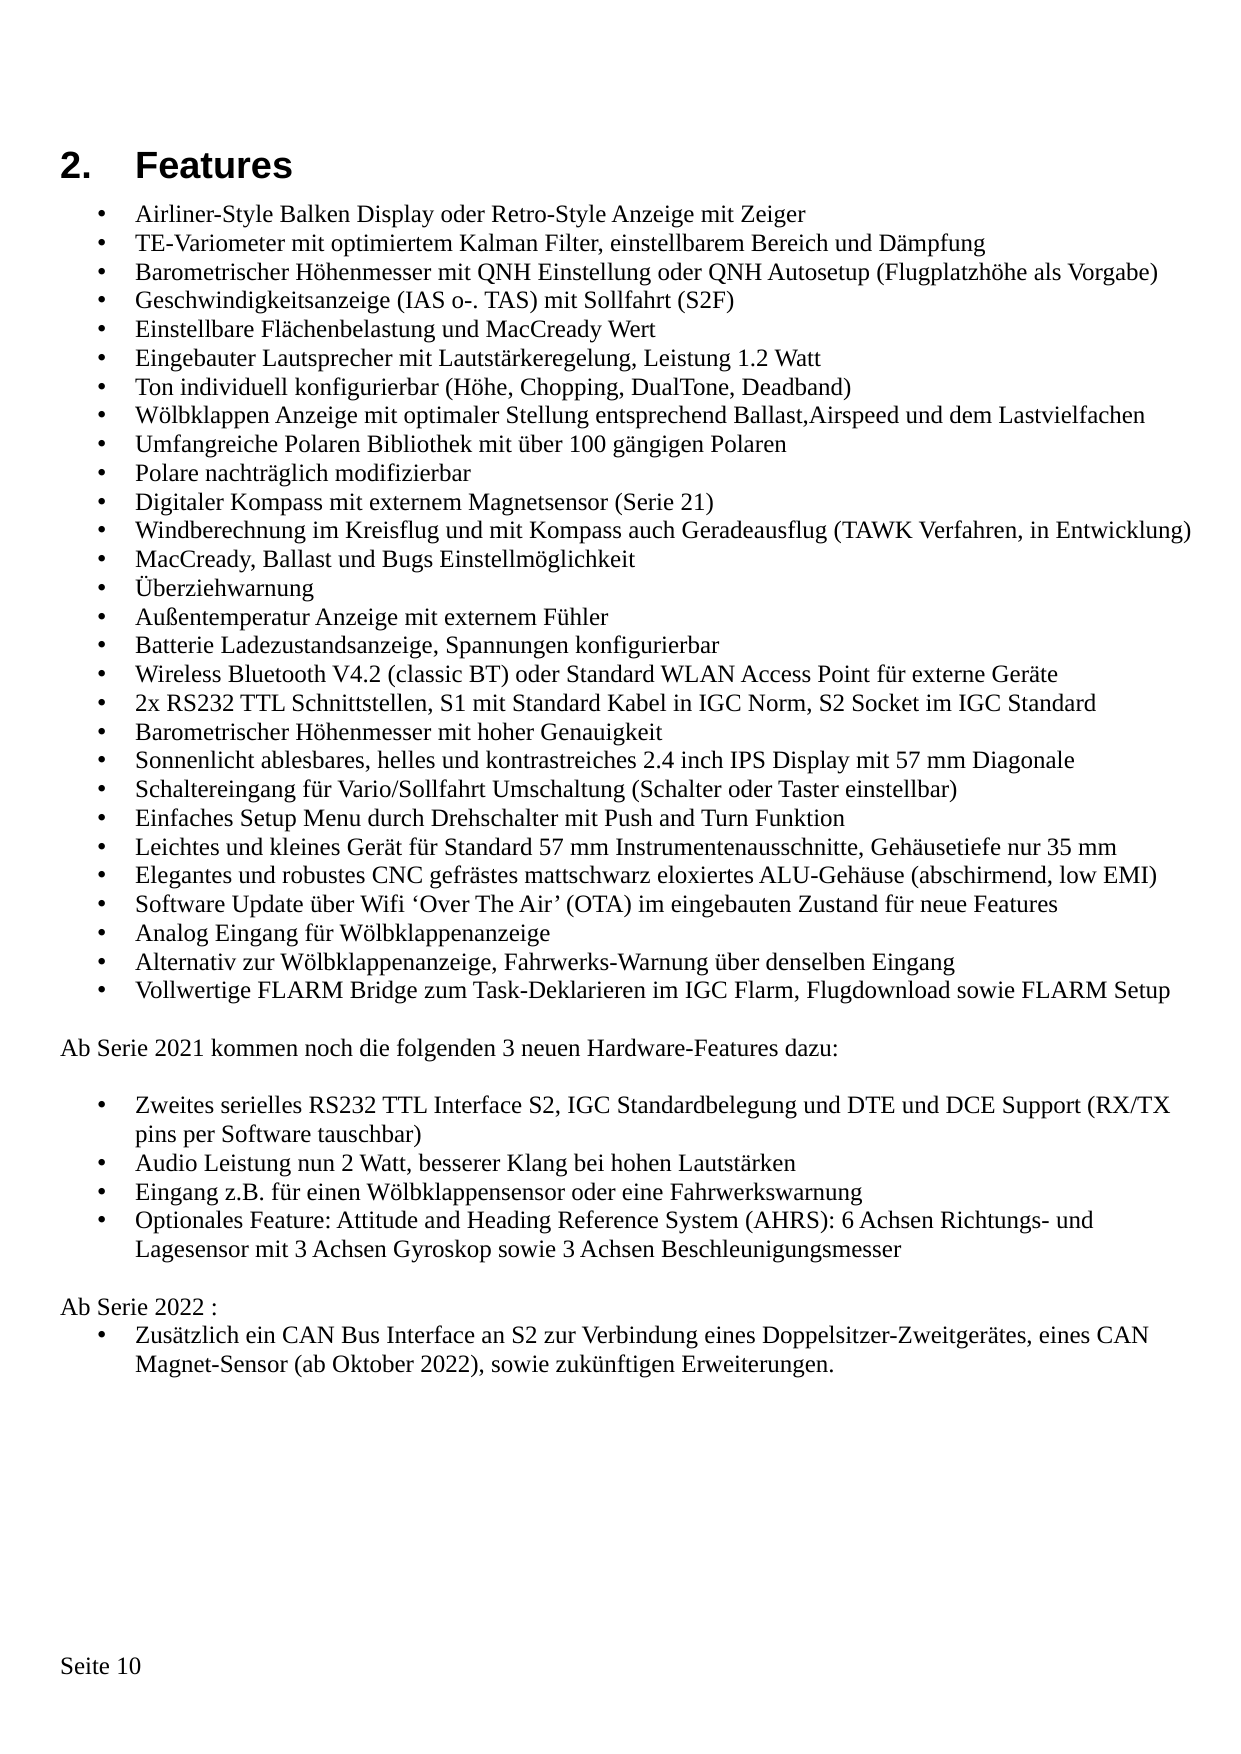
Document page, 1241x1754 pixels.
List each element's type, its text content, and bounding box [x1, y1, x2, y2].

list Einstellbare Flächenbelastung und MacCready Wert [97, 314, 1207, 343]
list Geschwindigkeitsanzeige (IAS o-. TAS) mit Sollfahrt (S2F) [97, 286, 1207, 314]
list Wölbklappen Anzeige mit optimaler Stellung entsprechend Ballast,Airspeed und dem Lastvielfachen [97, 401, 1207, 429]
list Schaltereingang für Vario/Sollfahrt Umschaltung (Schalter oder Taster einstellbar) [97, 774, 1207, 803]
list Außentemperatur Anzeige mit externem Fühler [97, 602, 1207, 631]
list Software Update über Wifi ‘Over The Air’ (OTA) im eingebauten Zustand für neue Features [97, 889, 1207, 918]
list Batterie Ladezustandsanzeige, Spannungen konfigurierbar [97, 631, 1207, 659]
list Sonnenlicht ablesbares, helles und kontrastreiches 2.4 inch IPS Display mit 57 mm Diagonale [97, 746, 1207, 774]
list Windberechnung im Kreisflug und mit Kompass auch Geradeausflug (TAWK Verfahren, in Entwicklung) [97, 516, 1207, 544]
list Eingang z.B. für einen Wölbklappensensor oder eine Fahrwerkswarnung [97, 1177, 1207, 1206]
list Airliner-Style Balken Display oder Retro-Style Anzeige mit Zeiger [97, 199, 1207, 228]
text Ab Serie 2022 : [60, 1292, 1207, 1321]
list Barometrischer Höhenmesser mit hoher Genauigkeit [97, 717, 1207, 746]
list Zweites serielles RS232 TTL Interface S2, IGC Standardbelegung und DTE und DCE Support (RX/TX pins per Software tauschbar) [97, 1091, 1207, 1148]
list Wireless Bluetooth V4.2 (classic BT) oder Standard WLAN Access Point für externe Geräte [97, 659, 1207, 688]
list Optionales Feature: Attitude and Heading Reference System (AHRS): 6 Achsen Richtungs- und Lagesensor mit 3 Achsen Gyroskop sowie 3 Achsen Beschleunigungsmesser [97, 1206, 1207, 1263]
list Umfangreiche Polaren Bibliothek mit über 100 gängigen Polaren [97, 429, 1207, 458]
list Alternativ zur Wölbklappenanzeige, Fahrwerks-Warnung über denselben Eingang [97, 947, 1207, 976]
list Digitaler Kompass mit externem Magnetsensor (Serie 21) [97, 487, 1207, 516]
list Eingebauter Lautsprecher mit Lautstärkeregelung, Leistung 1.2 Watt [97, 343, 1207, 372]
list Vollwertige FLARM Bridge zum Task-Deklarieren im IGC Flarm, Flugdownload sowie FLARM Setup [97, 976, 1207, 1004]
subtitle Features [60, 143, 1207, 187]
list 2x RS232 TTL Schnittstellen, S1 mit Standard Kabel in IGC Norm, S2 Socket im IGC Standard [97, 688, 1207, 717]
list Elegantes und robustes CNC gefrästes mattschwarz eloxiertes ALU-Gehäuse (abschirmend, low EMI) [97, 861, 1207, 889]
list Einfaches Setup Menu durch Drehschalter mit Push and Turn Funktion [97, 803, 1207, 832]
list Leichtes und kleines Gerät für Standard 57 mm Instrumentenausschnitte, Gehäusetiefe nur 35 mm [97, 832, 1207, 861]
list Audio Leistung nun 2 Watt, besserer Klang bei hohen Lautstärken [97, 1148, 1207, 1177]
list TE-Variometer mit optimiertem Kalman Filter, einstellbarem Bereich und Dämpfung [97, 228, 1207, 257]
list Ton individuell konfigurierbar (Höhe, Chopping, DualTone, Deadband) [97, 372, 1207, 401]
list Polare nachträglich modifizierbar [97, 458, 1207, 487]
list Analog Eingang für Wölbklappenanzeige [97, 918, 1207, 947]
list Barometrischer Höhenmesser mit QNH Einstellung oder QNH Autosetup (Flugplatzhöhe als Vorgabe) [97, 257, 1207, 286]
text Ab Serie 2021 kommen noch die folgenden 3 neuen Hardware-Features dazu: [60, 1033, 1207, 1062]
list MacCready, Ballast und Bugs Einstellmöglichkeit [97, 544, 1207, 573]
list Überziehwarnung [97, 573, 1207, 602]
list Zusätzlich ein CAN Bus Interface an S2 zur Verbindung eines Doppelsitzer-Zweitgerätes, eines CAN Magnet-Sensor (ab Oktober 2022), sowie zukünftigen Erweiterungen. [97, 1321, 1207, 1378]
